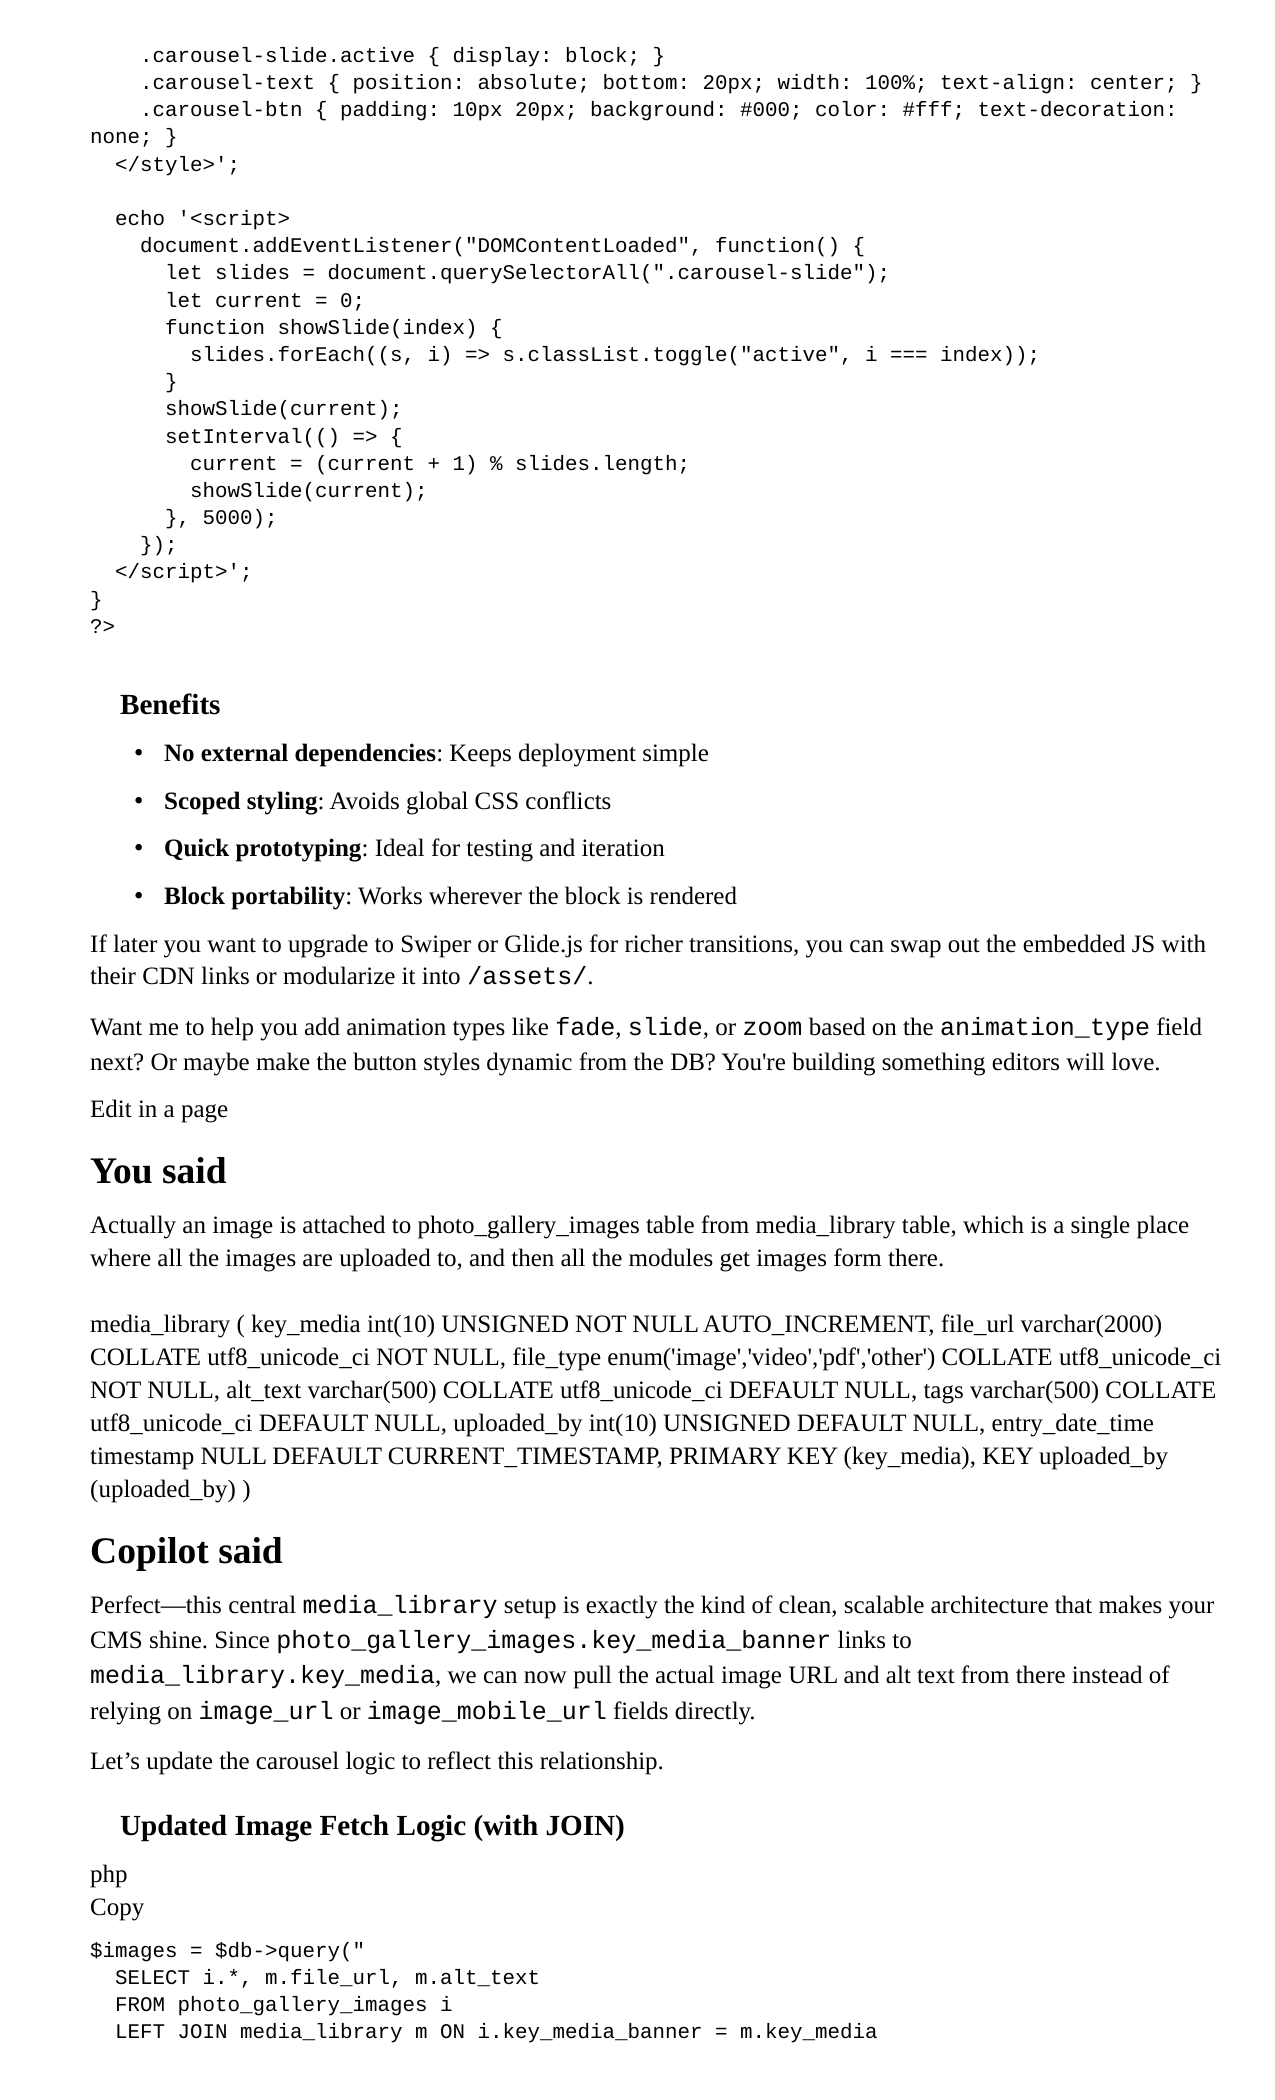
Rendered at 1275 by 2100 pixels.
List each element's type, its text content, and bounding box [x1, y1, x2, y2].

subtitle Copilot said [90, 1528, 1230, 1571]
text SELECT i.*, m.file_url, m.alt_text [90, 1967, 1230, 1990]
text </script>'; [90, 562, 1230, 585]
text setInterval(() => { [90, 426, 1230, 449]
text media_library ( key_media int(10) UNSIGNED NOT NULL AUTO_INCREMENT, file_url varchar(2000) COLLATE utf8_unicode_ci NOT NULL, file_type enum('image','video','pdf','other') COLLATE utf8_unicode_ci NOT NULL, alt_text varchar(500) COLLATE utf8_unicode_ci DEFAULT NULL, tags varchar(500) COLLATE utf8_unicode_ci DEFAULT NULL, uploaded_by int(10) UNSIGNED DEFAULT NULL, entry_date_time timestamp NULL DEFAULT CURRENT_TIMESTAMP, PRIMARY KEY (key_media), KEY uploaded_by (uploaded_by) ) [90, 1309, 1230, 1503]
list Quick prototyping: Ideal for testing and iteration [134, 833, 1230, 862]
text slides.forEach((s, i) => s.classList.toggle("active", i === index)); [90, 344, 1230, 368]
text .carousel-btn { padding: 10px 20px; background: #000; color: #fff; text-decoration: none; } [90, 99, 1230, 150]
list Scoped styling: Avoids global CSS conflicts [134, 786, 1230, 814]
text Let’s update the carousel logic to reflect this relationship. [90, 1746, 1230, 1774]
text .carousel-text { position: absolute; bottom: 20px; width: 100%; text-align: center; } [90, 72, 1230, 96]
text document.addEventListener("DOMContentLoaded", function() { [90, 235, 1230, 259]
text }, 5000); [90, 507, 1230, 531]
text }); [90, 534, 1230, 558]
text Want me to help you add animation types like fade, slide, or zoom based on the animation_type field next? Or maybe make the button styles dynamic from the DB? You're building something editors will love. [90, 1012, 1230, 1076]
text current = (current + 1) % slides.length; [90, 453, 1230, 476]
text Perfect—this central media_library setup is exactly the kind of clean, scalable architecture that makes your CMS shine. Since photo_gallery_images.key_media_banner links to media_library.key_media, we can now pull the actual image URL and alt text from there instead of relying on image_url or image_mobile_url fields directly. [90, 1590, 1230, 1727]
text .carousel-slide.active { display: block; } [90, 45, 1230, 69]
subtitle You said [90, 1148, 1230, 1191]
text </style>'; [90, 154, 1230, 177]
text } [90, 589, 1230, 612]
subtitle 🔄 Updated Image Fetch Logic (with JOIN) [90, 1808, 1230, 1841]
text If later you want to upgrade to Swiper or Glide.js for richer transitions, you can swap out the embedded JS with their CDN links or modularize it into /assets/. [90, 929, 1230, 992]
text showSlide(current); [90, 480, 1230, 504]
text let current = 0; [90, 290, 1230, 313]
text let slides = document.querySelectorAll(".carousel-slide"); [90, 262, 1230, 286]
text } [90, 371, 1230, 395]
text Actually an image is attached to photo_gallery_images table from media_library table, which is a single place where all the images are uploaded to, and then all the modules get images form there. [90, 1210, 1230, 1272]
list No external dependencies: Keeps deployment simple [134, 738, 1230, 767]
text FROM photo_gallery_images i [90, 1994, 1230, 2018]
text $images = $db->query(" [90, 1939, 1230, 1963]
subtitle 🔄 Benefits [90, 687, 1230, 721]
text ?> [90, 616, 1230, 639]
text showSlide(current); [90, 398, 1230, 422]
text function showSlide(index) { [90, 317, 1230, 341]
text Edit in a page [90, 1094, 1230, 1123]
list Block portability: Works wherever the block is rendered [134, 881, 1230, 910]
text php [90, 1859, 1230, 1888]
text Copy [90, 1892, 1230, 1921]
text echo '<script> [90, 208, 1230, 232]
text LEFT JOIN media_library m ON i.key_media_banner = m.key_media [90, 2021, 1230, 2045]
